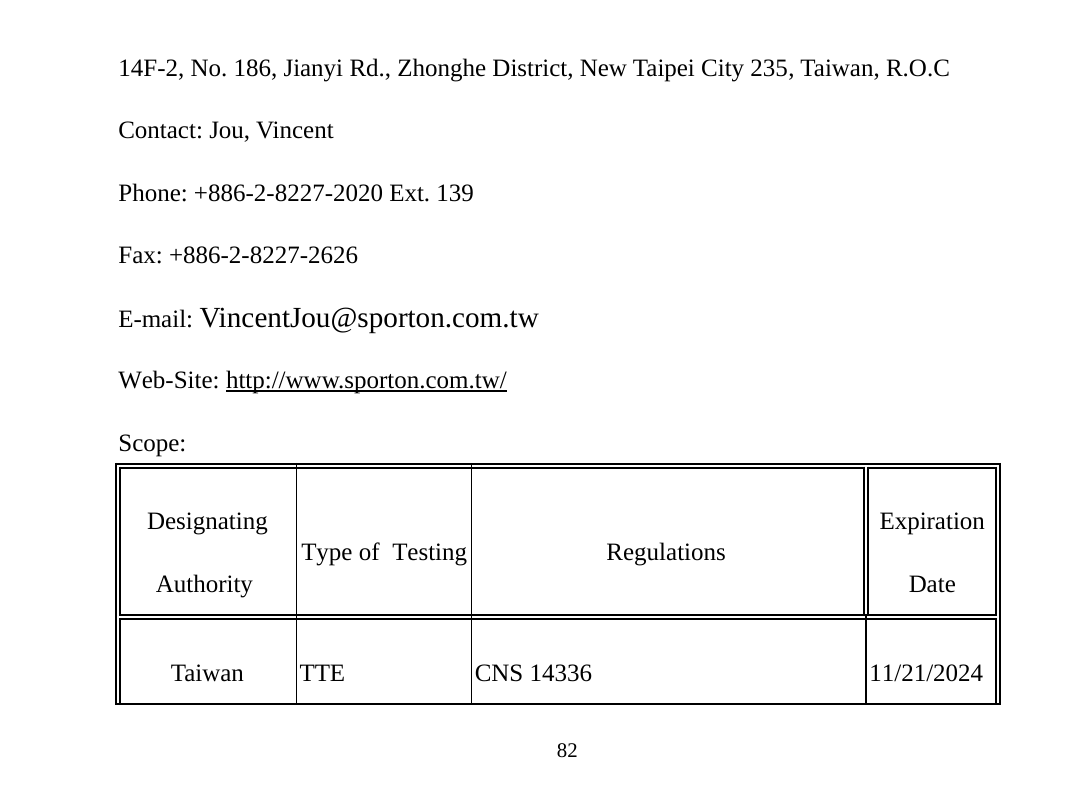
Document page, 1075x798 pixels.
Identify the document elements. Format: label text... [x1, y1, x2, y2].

table_cell TTE [297, 620, 471, 703]
text 14F-2, No. 186, Jianyi Rd., Zhonghe District, New Taipei City 235, Taiwan, R.O.C [118, 25, 1016, 88]
table_header Type of Testing [297, 469, 471, 614]
text Contact: Jou, Vincent Phone: +886-2-8227-2020 Ext. 139 Fax: +886-2-8227-2626 E-mail: VincentJou@sporton.com.tw Web-Site: http://www.sporton.com.tw/ [118, 88, 1016, 400]
table_cell CNS 14336 [472, 620, 865, 703]
table_header Expiration Date [869, 469, 995, 614]
table_header Regulations [472, 469, 863, 614]
table_cell 11/21/2024 [867, 620, 995, 703]
table_cell Taiwan [121, 620, 296, 703]
text Scope: [118, 400, 1016, 463]
table_header Designating Authority [121, 469, 296, 614]
